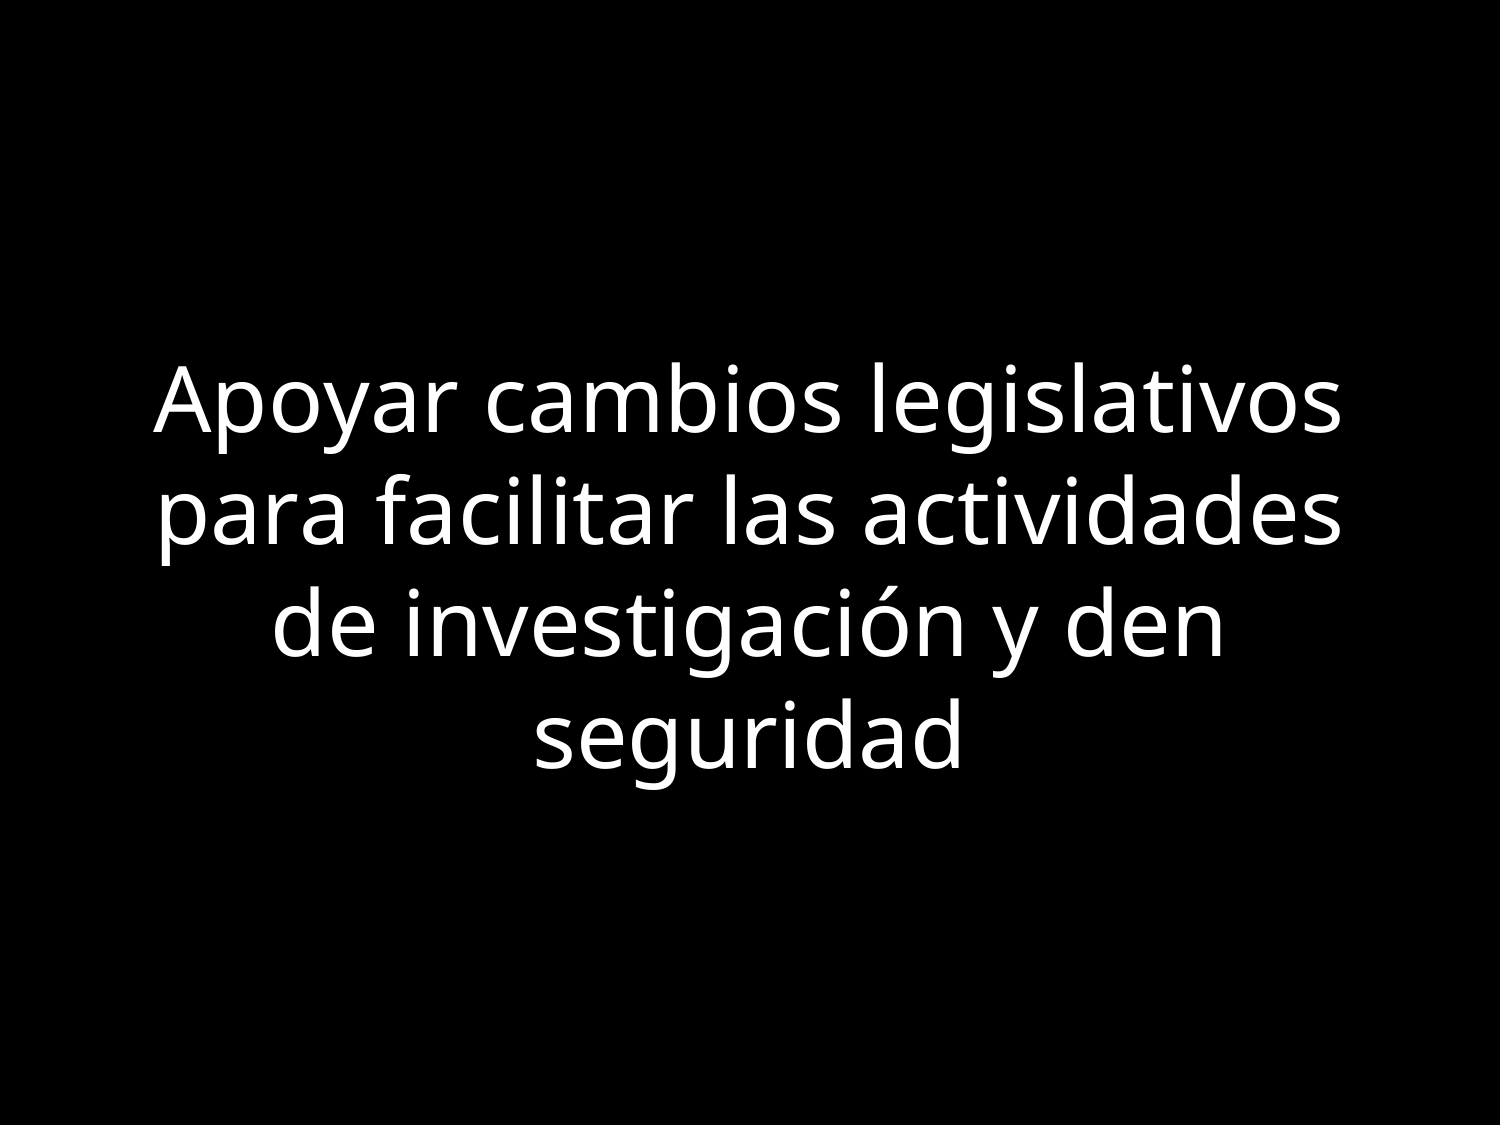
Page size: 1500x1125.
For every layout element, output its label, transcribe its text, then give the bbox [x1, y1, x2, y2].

subtitle Apoyar cambios legislativos para facilitar las actividades de investigación y den seguridad [109, 112, 1391, 1013]
